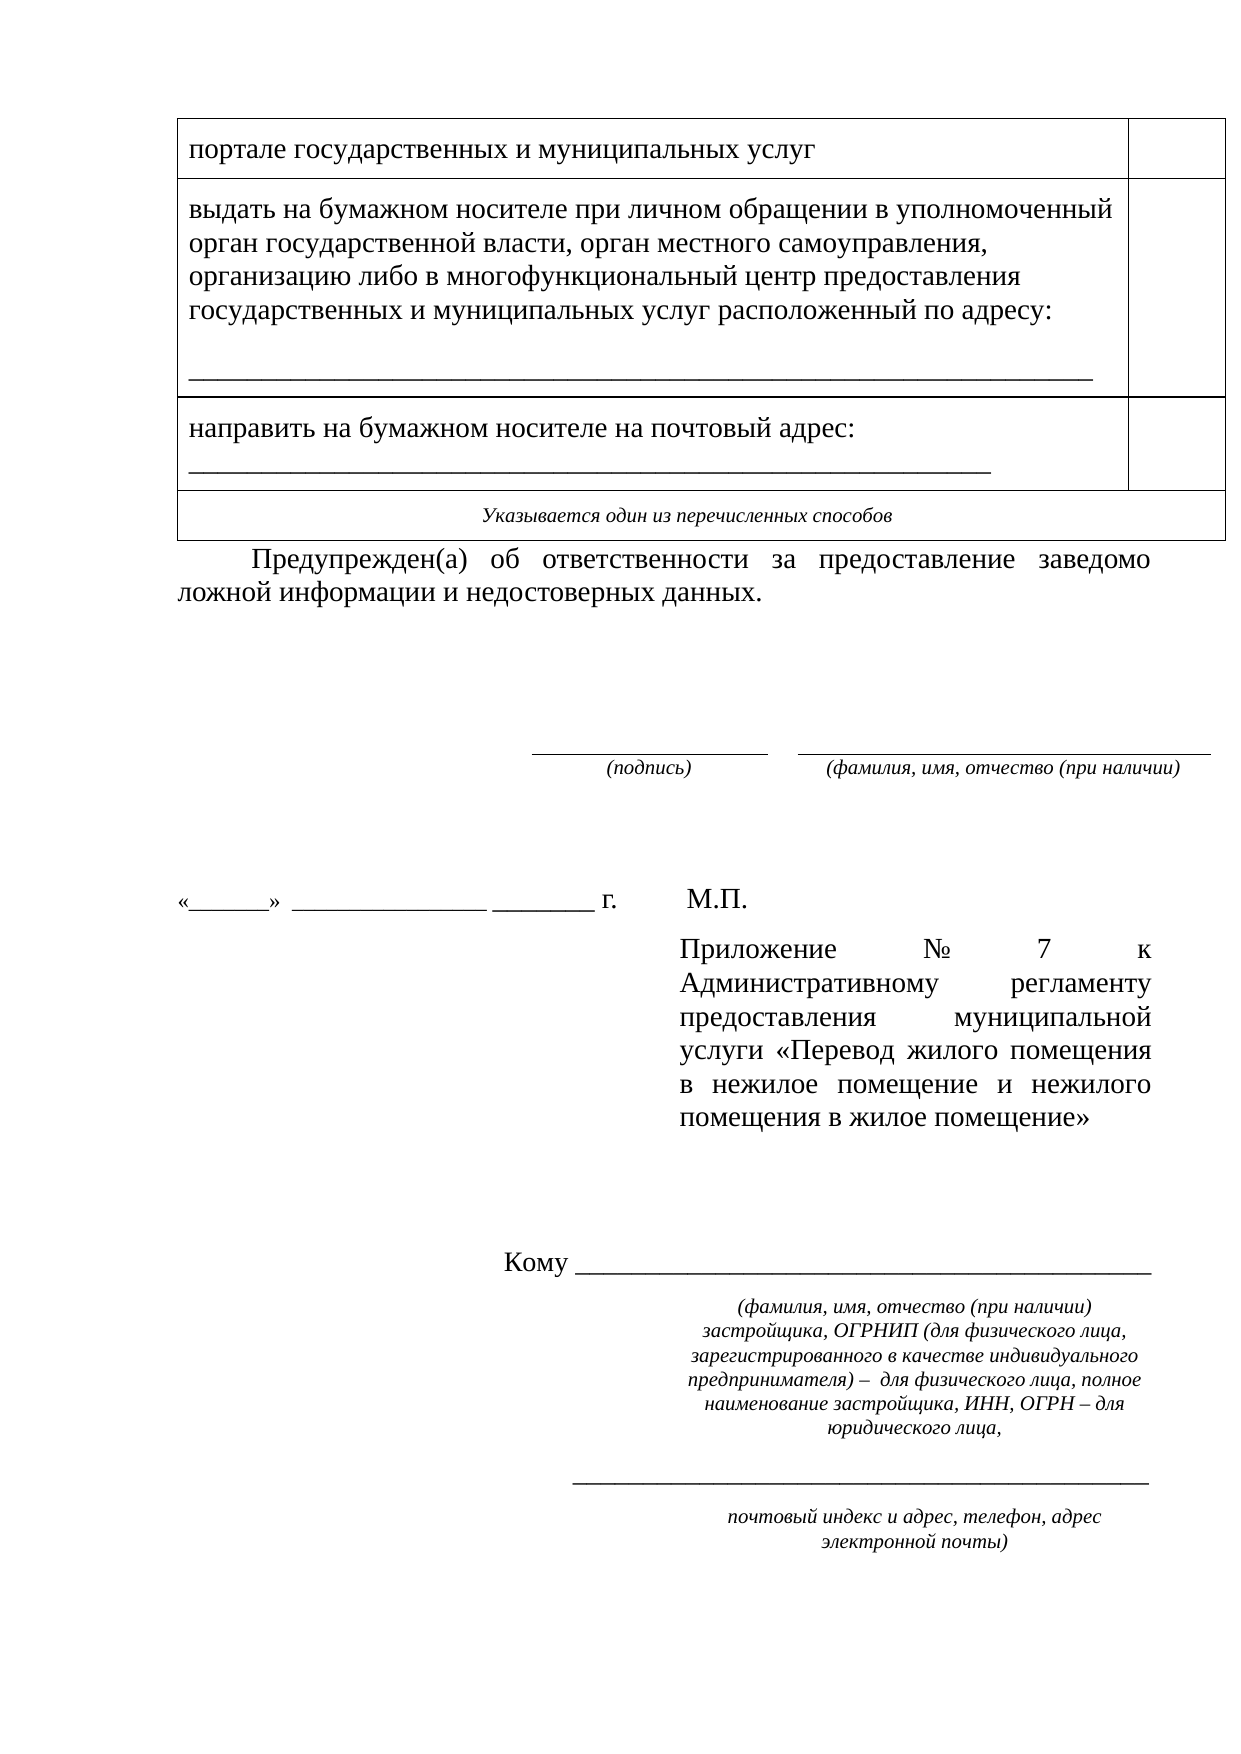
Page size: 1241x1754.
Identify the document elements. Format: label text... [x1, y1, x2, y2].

table_header портале государственных и муниципальных услуг [178, 119, 1128, 178]
table_cell (подпись) [532, 755, 768, 795]
table_cell [768, 754, 797, 795]
table_header [177, 711, 502, 753]
table_header [532, 711, 768, 753]
table_cell направить на бумажном носителе на почтовый адрес: _______________________________________________________ [178, 398, 1128, 489]
table_cell (фамилия, имя, отчество (при наличии) [798, 755, 1211, 795]
table_cell Указывается один из перечисленных способов [178, 491, 1225, 540]
table_cell [1129, 179, 1225, 396]
text (фамилия, имя, отчество (при наличии) застройщика, ОГРНИП (для физического лица, зарегистрированного в качестве индивидуального предпринимателя) – для физического лица, полное наименование застройщика, ИНН, ОГРН – для юридического лица, [679, 1294, 1152, 1439]
table_cell выдать на бумажном носителе при личном обращении в уполномоченный орган государственной власти, орган местного самоуправления, организацию либо в многофункциональный центр предоставления государственных и муниципальных услуг расположенный по адресу: ______________________________________________________________ [178, 179, 1128, 396]
table_header [1129, 119, 1225, 178]
text _________________________________________ [177, 1455, 1152, 1488]
table_header [502, 711, 532, 753]
table_cell [177, 754, 502, 795]
table_cell [502, 754, 532, 795]
text почтовый индекс и адрес, телефон, адрес электронной почты) [679, 1504, 1152, 1553]
text Кому _________________________________________ [177, 1245, 1152, 1278]
text Предупрежден(а) об ответственности за предоставление заведомо ложной информации и недостоверных данных. [177, 541, 1152, 608]
table_cell [1129, 398, 1225, 489]
text «_______» _________________ _______ г. М.П. [177, 881, 1181, 915]
table_header [798, 711, 1211, 753]
text Приложение № 7 к Административному регламенту предоставления муниципальной услуги «Перевод жилого помещения в нежилое помещение и нежилого помещения в жилое помещение» [679, 932, 1152, 1133]
table_header [768, 711, 797, 753]
